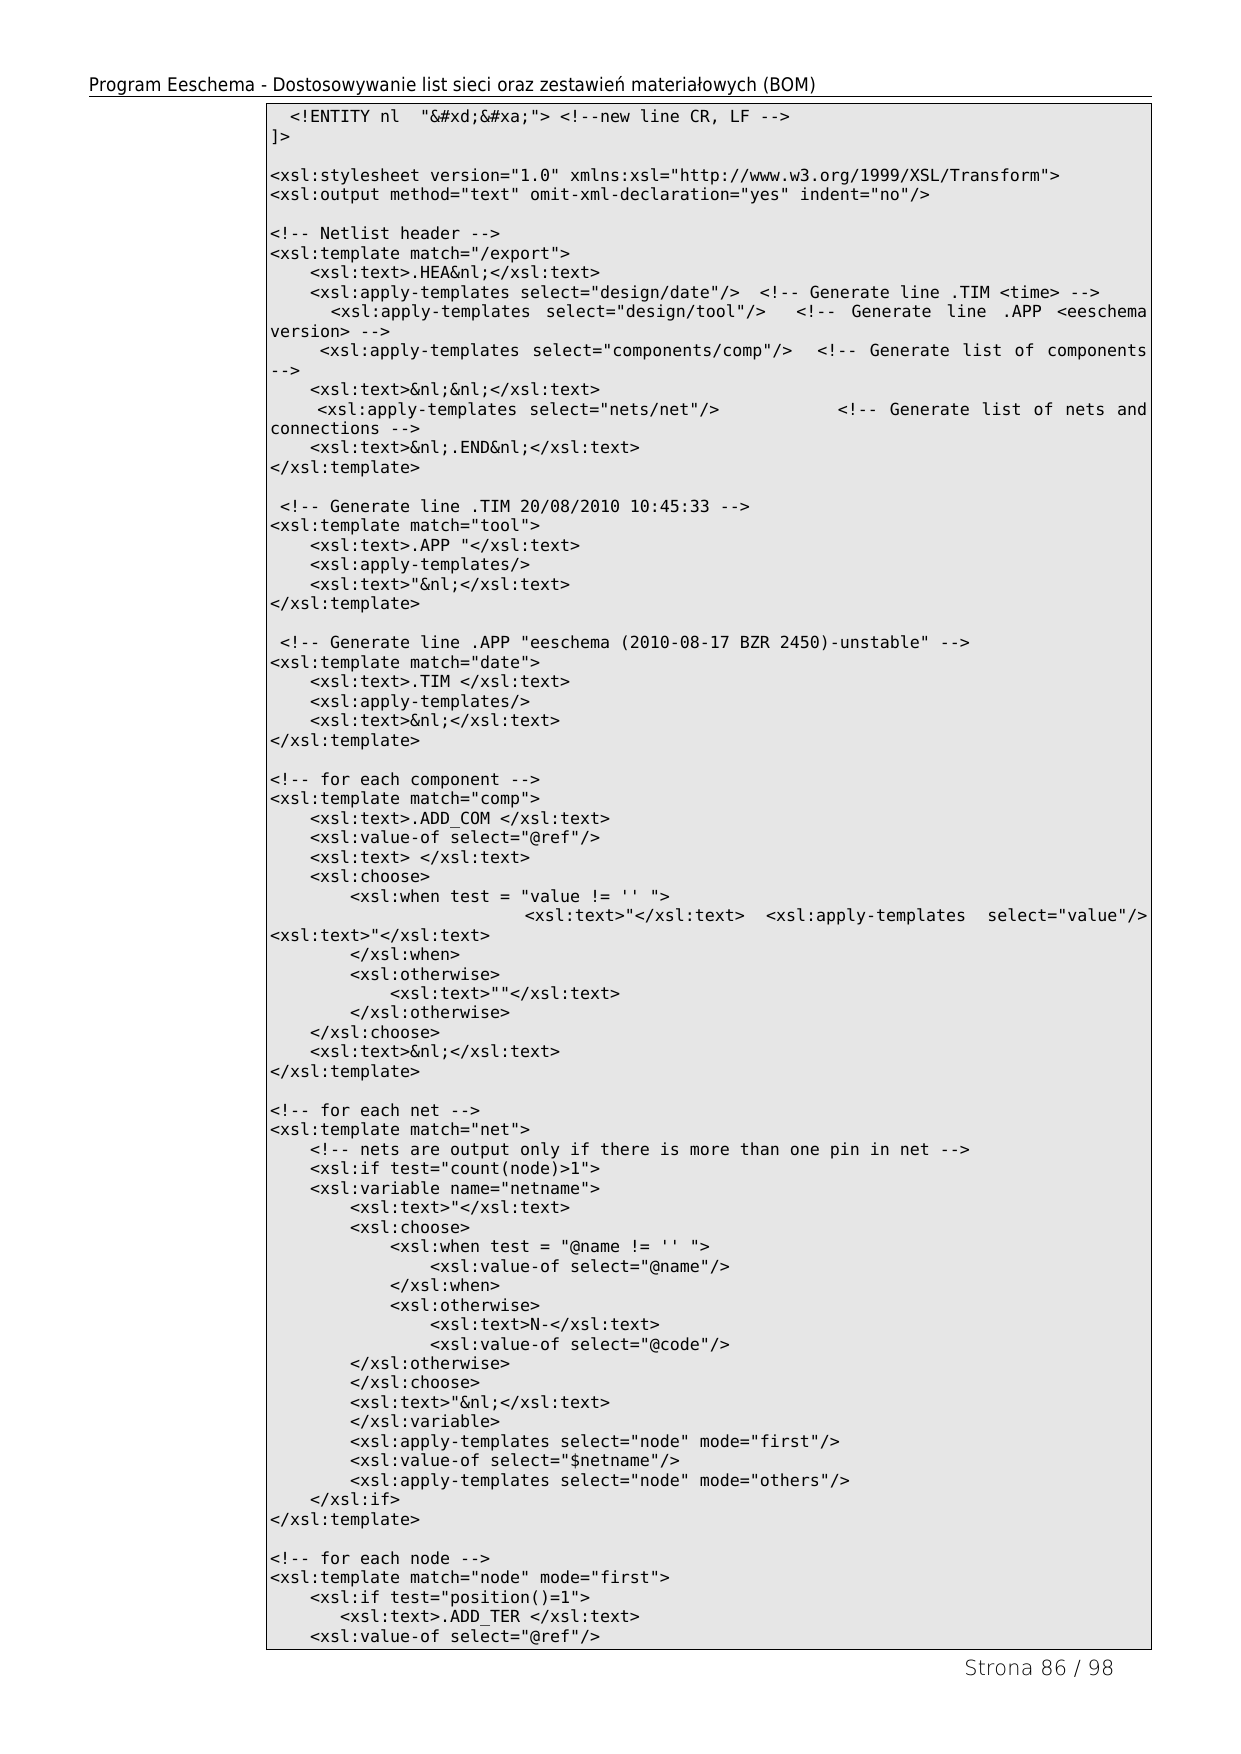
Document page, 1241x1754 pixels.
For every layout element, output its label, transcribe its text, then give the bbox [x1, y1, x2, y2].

text <xsl:text>.ADD_COM </xsl:text> [267, 804, 1151, 824]
text </xsl:variable> [267, 1408, 1151, 1428]
text <xsl:value-of select="$netname"/> [267, 1447, 1151, 1467]
text <xsl:value-of select="@ref"/> [267, 1623, 1151, 1649]
text <xsl:variable name="netname"> [267, 1175, 1151, 1194]
text <xsl:choose> [267, 863, 1151, 882]
text <xsl:text>&nl;&nl;</xsl:text> [267, 376, 1151, 396]
text <xsl:apply-templates select="nets/net"/> <!-- Generate list of nets and connections --> [267, 396, 1151, 434]
text <xsl:apply-templates select="components/comp"/> <!-- Generate list of components --> [267, 337, 1151, 376]
text <xsl:apply-templates/> [267, 688, 1151, 707]
text <xsl:output method="text" omit-xml-declaration="yes" indent="no"/> [267, 181, 1151, 201]
text <xsl:apply-templates select="design/tool"/> <!-- Generate line .APP <eeschema version> --> [267, 298, 1151, 337]
text <xsl:text>"</xsl:text> [267, 1194, 1151, 1214]
text </xsl:template> [267, 1058, 1151, 1077]
text </xsl:when> [267, 941, 1151, 960]
text </xsl:choose> [267, 1019, 1151, 1038]
text ]> [267, 123, 1151, 142]
text <xsl:choose> [267, 1214, 1151, 1233]
text <xsl:if test="position()=1"> [267, 1584, 1151, 1603]
text <xsl:text>.APP "</xsl:text> [267, 532, 1151, 551]
text <!-- nets are output only if there is more than one pin in net --> [267, 1136, 1151, 1155]
text <xsl:otherwise> [267, 960, 1151, 980]
text <xsl:apply-templates select="design/date"/> <!-- Generate line .TIM <time> --> [267, 279, 1151, 298]
text <xsl:text>"</xsl:text> <xsl:apply-templates select="value"/> <xsl:text>"</xsl:text> [267, 902, 1151, 941]
text <xsl:template match="tool"> [267, 512, 1151, 532]
text <xsl:value-of select="@name"/> [267, 1253, 1151, 1272]
text <!-- Generate line .APP "eeschema (2010-08-17 BZR 2450)-unstable" --> [267, 629, 1151, 649]
text </xsl:if> [267, 1486, 1151, 1506]
text <xsl:text>"&nl;</xsl:text> [267, 571, 1151, 590]
text <xsl:apply-templates/> [267, 551, 1151, 571]
text </xsl:choose> [267, 1369, 1151, 1389]
text <!-- Generate line .TIM 20/08/2010 10:45:33 --> [267, 493, 1151, 512]
text <xsl:otherwise> [267, 1292, 1151, 1311]
text <!ENTITY nl "&#xd;&#xa;"> <!--new line CR, LF --> [267, 104, 1151, 123]
text <xsl:apply-templates select="node" mode="first"/> [267, 1428, 1151, 1447]
text <xsl:text>.TIM </xsl:text> [267, 668, 1151, 688]
text <xsl:text>.HEA&nl;</xsl:text> [267, 259, 1151, 279]
text <xsl:text>.ADD_TER </xsl:text> [267, 1603, 1151, 1623]
text <!-- for each component --> [267, 766, 1151, 785]
text <!-- for each net --> [267, 1097, 1151, 1116]
text <xsl:template match="net"> [267, 1116, 1151, 1136]
text <xsl:text>"&nl;</xsl:text> [267, 1389, 1151, 1408]
text </xsl:otherwise> [267, 999, 1151, 1019]
text <xsl:text>&nl;</xsl:text> [267, 707, 1151, 727]
text </xsl:template> [267, 1506, 1151, 1525]
text <xsl:stylesheet version="1.0" xmlns:xsl="http://www.w3.org/1999/XSL/Transform"> [267, 162, 1151, 181]
text <xsl:when test = "@name != '' "> [267, 1233, 1151, 1253]
text <xsl:value-of select="@ref"/> [267, 824, 1151, 843]
text </xsl:template> [267, 727, 1151, 746]
text <xsl:if test="count(node)>1"> [267, 1155, 1151, 1175]
text <xsl:when test = "value != '' "> [267, 882, 1151, 902]
text <!-- Netlist header --> [267, 220, 1151, 240]
text <xsl:text>N-</xsl:text> [267, 1311, 1151, 1331]
text <xsl:value-of select="@code"/> [267, 1331, 1151, 1350]
text <xsl:template match="/export"> [267, 240, 1151, 259]
text </xsl:otherwise> [267, 1350, 1151, 1369]
text </xsl:template> [267, 590, 1151, 610]
text <xsl:apply-templates select="node" mode="others"/> [267, 1467, 1151, 1486]
text <xsl:text>&nl;</xsl:text> [267, 1038, 1151, 1058]
text </xsl:when> [267, 1272, 1151, 1292]
text <xsl:template match="node" mode="first"> [267, 1564, 1151, 1584]
text </xsl:template> [267, 454, 1151, 473]
text <xsl:text>&nl;.END&nl;</xsl:text> [267, 434, 1151, 454]
text <xsl:text> </xsl:text> [267, 843, 1151, 863]
text <xsl:text>""</xsl:text> [267, 980, 1151, 999]
text <!-- for each node --> [267, 1545, 1151, 1564]
text <xsl:template match="comp"> [267, 785, 1151, 804]
text <xsl:template match="date"> [267, 649, 1151, 668]
